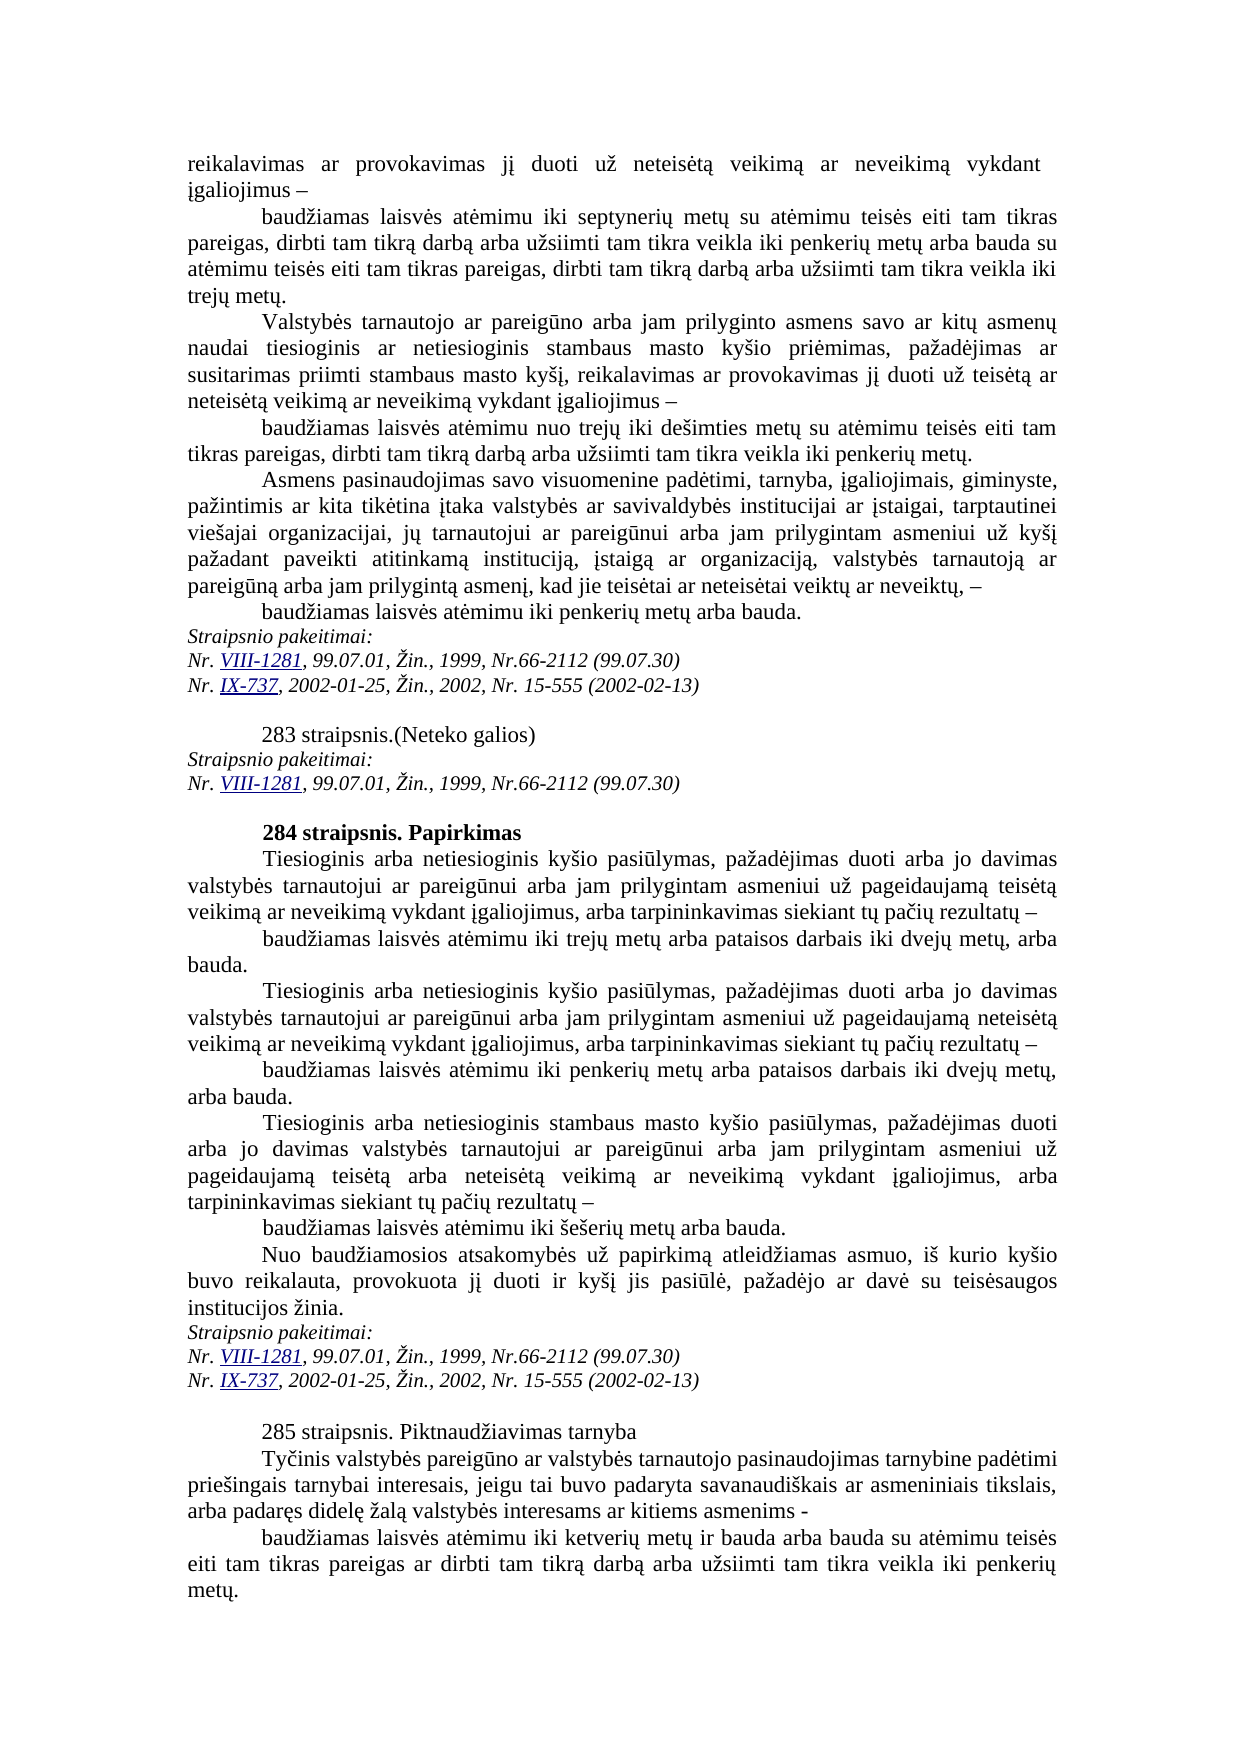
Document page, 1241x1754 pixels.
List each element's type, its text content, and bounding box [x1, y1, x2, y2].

text Nr. IX-737, 2002-01-25, Žin., 2002, Nr. 15-555 (2002-02-13) [187, 1368, 1059, 1392]
text Nr. IX-737, 2002-01-25, Žin., 2002, Nr. 15-555 (2002-02-13) [187, 672, 1059, 697]
text Tiesioginis arba netiesioginis kyšio pasiūlymas, pažadėjimas duoti arba jo davimas valstybės tarnautojui ar pareigūnui arba jam prilygintam asmeniui už pageidaujamą teisėtą veikimą ar neveikimą vykdant įgaliojimus, arba tarpininkavimas siekiant tų pačių rezultatų – [187, 846, 1059, 924]
text Asmens pasinaudojimas savo visuomenine padėtimi, tarnyba, įgaliojimais, giminyste, pažintimis ar kita tikėtina įtaka valstybės ar savivaldybės institucijai ar įstaigai, tarptautinei viešajai organizacijai, jų tarnautojui ar pareigūnui arba jam prilygintam asmeniui už kyšį pažadant paveikti atitinkamą instituciją, įstaigą ar organizaciją, valstybės tarnautoją ar pareigūną arba jam prilygintą asmenį, kad jie teisėtai ar neteisėtai veiktų ar neveiktų, – [187, 466, 1059, 598]
text Nr. VIII-1281, 99.07.01, Žin., 1999, Nr.66-2112 (99.07.30) [187, 1344, 1059, 1368]
text 285 straipsnis. Piktnaudžiavimas tarnyba [207, 1418, 1059, 1445]
text Tiesioginis arba netiesioginis kyšio pasiūlymas, pažadėjimas duoti arba jo davimas valstybės tarnautojui ar pareigūnui arba jam prilygintam asmeniui už pageidaujamą neteisėtą veikimą ar neveikimą vykdant įgaliojimus, arba tarpininkavimas siekiant tų pačių rezultatų – [187, 977, 1059, 1056]
text reikalavimas ar provokavimas jį duoti už neteisėtą veikimą ar neveikimą vykdant įgaliojimus – [187, 150, 1059, 203]
text Tiesioginis arba netiesioginis stambaus masto kyšio pasiūlymas, pažadėjimas duoti arba jo davimas valstybės tarnautojui ar pareigūnui arba jam prilygintam asmeniui už pageidaujamą teisėtą arba neteisėtą veikimą ar neveikimą vykdant įgaliojimus, arba tarpininkavimas siekiant tų pačių rezultatų – [187, 1109, 1059, 1214]
text Straipsnio pakeitimai: [187, 747, 1059, 771]
text baudžiamas laisvės atėmimu nuo trejų iki dešimties metų su atėmimu teisės eiti tam tikras pareigas, dirbti tam tikrą darbą arba užsiimti tam tikra veikla iki penkerių metų. [187, 413, 1059, 466]
text baudžiamas laisvės atėmimu iki penkerių metų arba bauda. [187, 598, 1059, 624]
text Straipsnio pakeitimai: [187, 1320, 1059, 1344]
text 284 straipsnis. Papirkimas [187, 819, 1059, 846]
text baudžiamas laisvės atėmimu iki penkerių metų arba pataisos darbais iki dvejų metų, arba bauda. [187, 1056, 1059, 1109]
text Nr. VIII-1281, 99.07.01, Žin., 1999, Nr.66-2112 (99.07.30) [187, 771, 1059, 795]
text Valstybės tarnautojo ar pareigūno arba jam prilyginto asmens savo ar kitų asmenų naudai tiesioginis ar netiesioginis stambaus masto kyšio priėmimas, pažadėjimas ar susitarimas priimti stambaus masto kyšį, reikalavimas ar provokavimas jį duoti už teisėtą ar neteisėtą veikimą ar neveikimą vykdant įgaliojimus – [187, 308, 1059, 413]
text baudžiamas laisvės atėmimu iki trejų metų arba pataisos darbais iki dvejų metų, arba bauda. [187, 924, 1059, 977]
text Nr. VIII-1281, 99.07.01, Žin., 1999, Nr.66-2112 (99.07.30) [187, 648, 1059, 672]
text Straipsnio pakeitimai: [187, 624, 1059, 648]
text baudžiamas laisvės atėmimu iki ketverių metų ir bauda arba bauda su atėmimu teisės eiti tam tikras pareigas ar dirbti tam tikrą darbą arba užsiimti tam tikra veikla iki penkerių metų. [187, 1524, 1059, 1603]
text 283 straipsnis.(Neteko galios) [187, 721, 1059, 747]
text baudžiamas laisvės atėmimu iki šešerių metų arba bauda. [187, 1214, 1059, 1241]
text Tyčinis valstybės pareigūno ar valstybės tarnautojo pasinaudojimas tarnybine padėtimi priešingais tarnybai interesais, jeigu tai buvo padaryta savanaudiškais ar asmeniniais tikslais, arba padaręs didelę žalą valstybės interesams ar kitiems asmenims - [187, 1445, 1059, 1524]
text Nuo baudžiamosios atsakomybės už papirkimą atleidžiamas asmuo, iš kurio kyšio buvo reikalauta, provokuota jį duoti ir kyšį jis pasiūlė, pažadėjo ar davė su teisėsaugos institucijos žinia. [187, 1241, 1059, 1320]
text baudžiamas laisvės atėmimu iki septynerių metų su atėmimu teisės eiti tam tikras pareigas, dirbti tam tikrą darbą arba užsiimti tam tikra veikla iki penkerių metų arba bauda su atėmimu teisės eiti tam tikras pareigas, dirbti tam tikrą darbą arba užsiimti tam tikra veikla iki trejų metų. [187, 203, 1059, 308]
